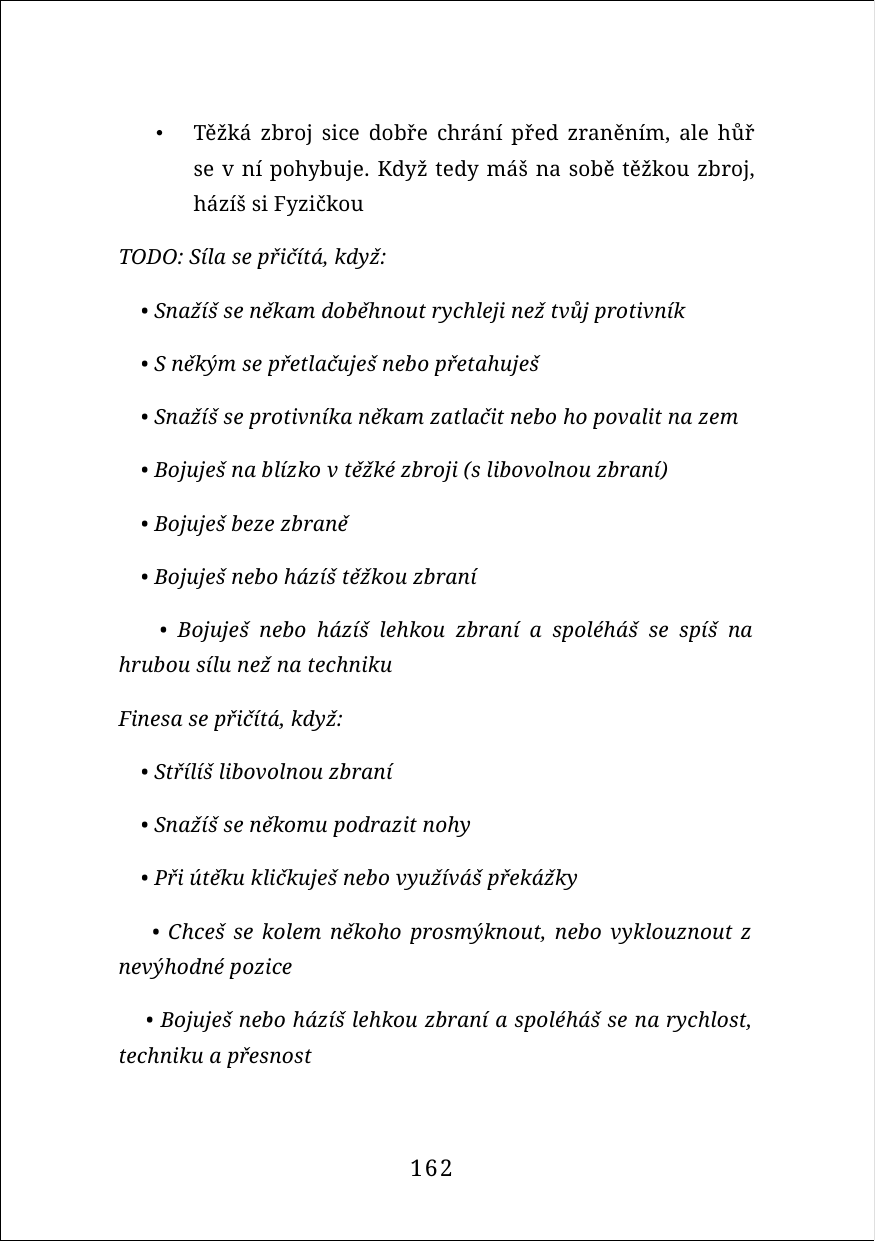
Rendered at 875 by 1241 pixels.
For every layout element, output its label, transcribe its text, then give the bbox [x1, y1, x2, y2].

text • Střílíš libovolnou zbraní [118, 757, 756, 786]
text • Chceš se kolem někoho prosmýknout, nebo vyklouznout z nevýhodné pozice [118, 917, 756, 981]
text • Bojuješ nebo házíš těžkou zbraní [118, 562, 756, 590]
text • Snažíš se někomu podrazit nohy [118, 810, 756, 839]
text • Snažíš se někam doběhnout rychleji než tvůj protivník [118, 296, 756, 324]
text Finesa se přičítá, když: [118, 704, 756, 732]
text • Bojuješ beze zbraně [118, 509, 756, 537]
text • S někým se přetlačuješ nebo přetahuješ [118, 349, 756, 377]
text • Při útěku kličkuješ nebo využíváš překážky [118, 863, 756, 892]
list Těžká zbroj sice dobře chrání před zraněním, ale hůř se v ní pohybuje. Když tedy máš na sobě těžkou zbroj, házíš si Fyzičkou [156, 118, 756, 218]
text • Bojuješ nebo házíš lehkou zbraní a spoléháš se na rychlost, techniku a přesnost [118, 1006, 756, 1069]
text • Bojuješ nebo házíš lehkou zbraní a spoléháš se spíš na hrubou sílu než na techniku [118, 615, 756, 679]
text • Bojuješ na blízko v těžké zbroji (s libovolnou zbraní) [118, 455, 756, 484]
text TODO: Síla se přičítá, když: [118, 242, 756, 271]
text • Snažíš se protivníka někam zatlačit nebo ho povalit na zem [118, 402, 756, 431]
